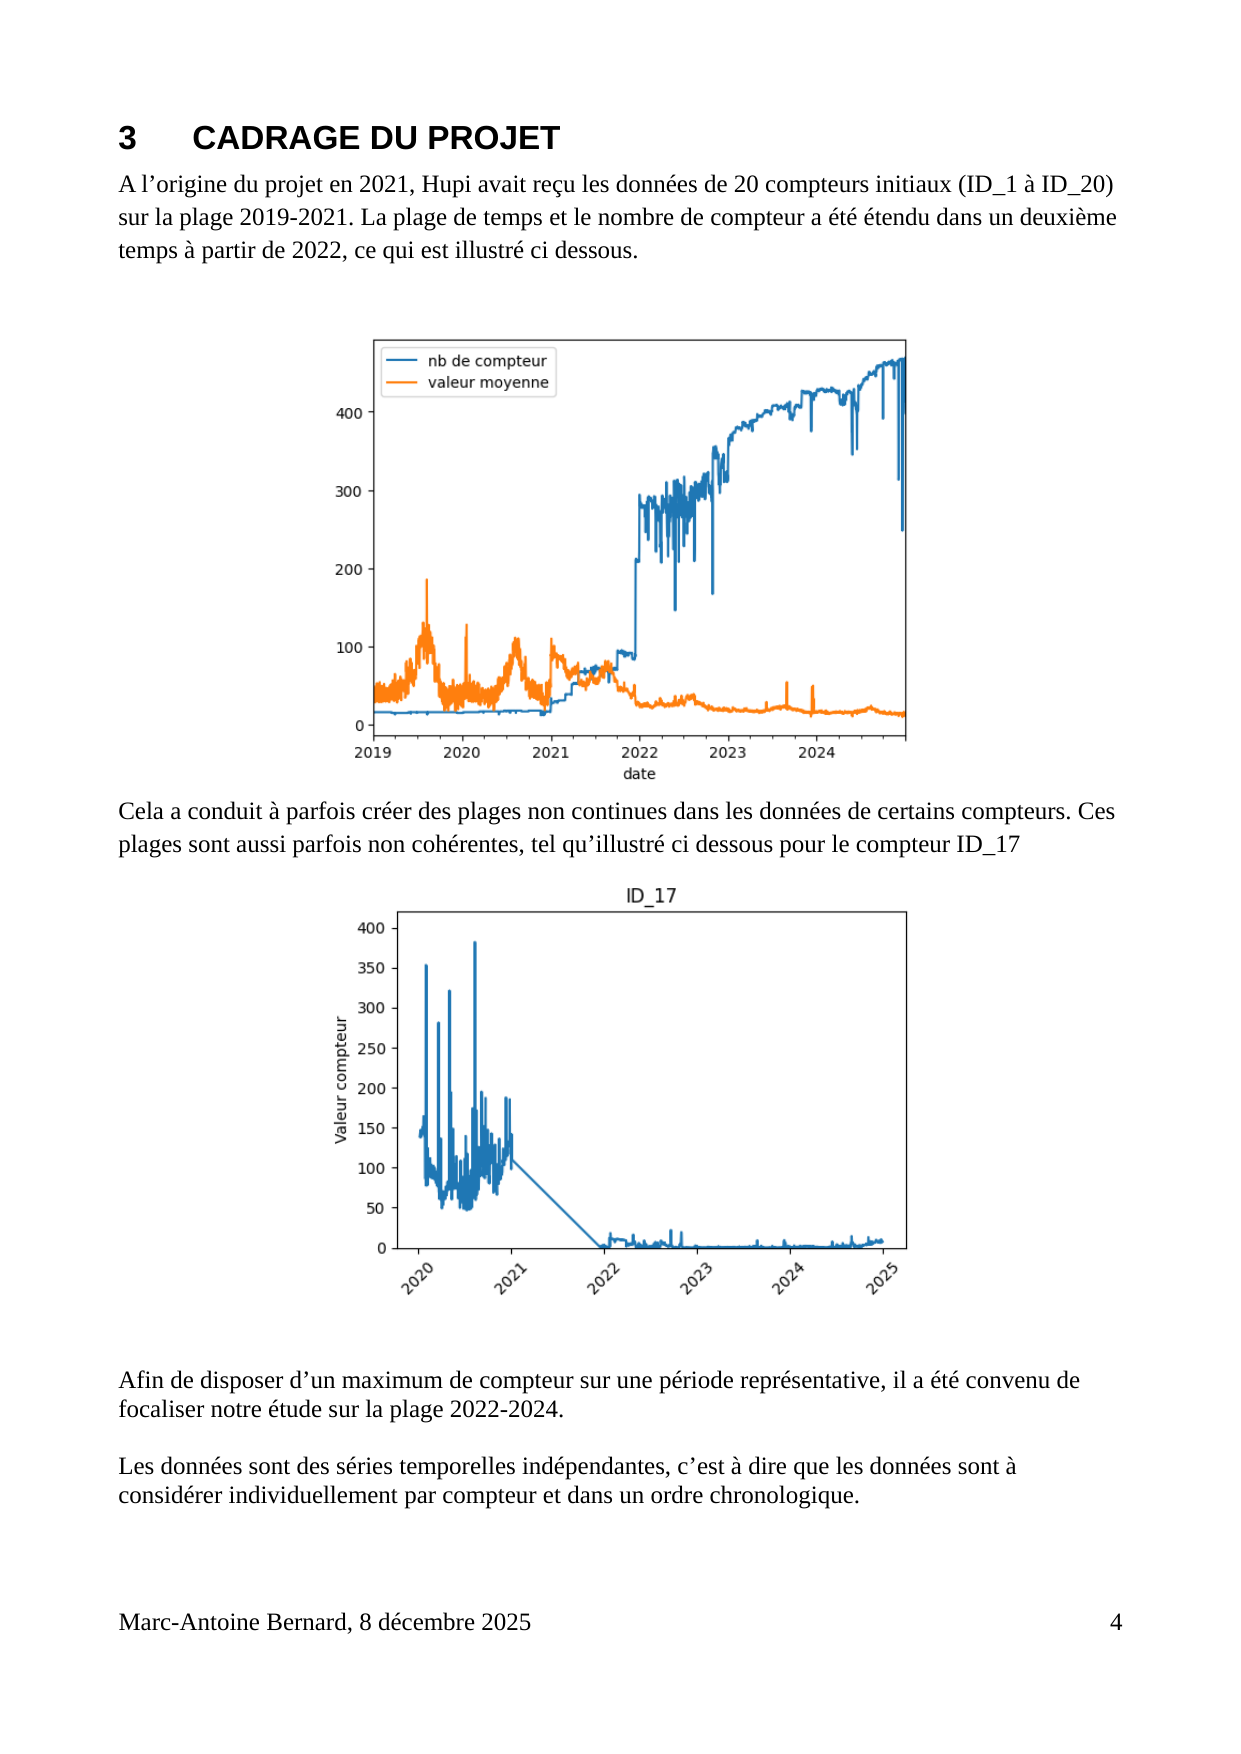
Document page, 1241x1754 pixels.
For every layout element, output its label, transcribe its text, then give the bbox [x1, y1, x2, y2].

text Les données sont des séries temporelles indépendantes, c’est à dire que les données sont à considérer individuellement par compteur et dans un ordre chronologique. [118, 1451, 1122, 1509]
text A l’origine du projet en 2021, Hupi avait reçu les données de 20 compteurs initiaux (ID_1 à ID_20) sur la plage 2019-2021. La plage de temps et le nombre de compteur a été étendu dans un deuxième temps à partir de 2022, ce qui est illustré ci dessous. [118, 169, 1122, 264]
text Afin de disposer d’un maximum de compteur sur une période représentative, il a été convenu de focaliser notre étude sur la plage 2022-2024. [118, 1365, 1122, 1422]
picture [325, 877, 916, 1308]
picture [325, 330, 916, 792]
subtitle CADRAGE DU PROJET [118, 118, 1122, 157]
text Cela a conduit à parfois créer des plages non continues dans les données de certains compteurs. Ces plages sont aussi parfois non cohérentes, tel qu’illustré ci dessous pour le compteur ID_17 [118, 330, 1122, 858]
